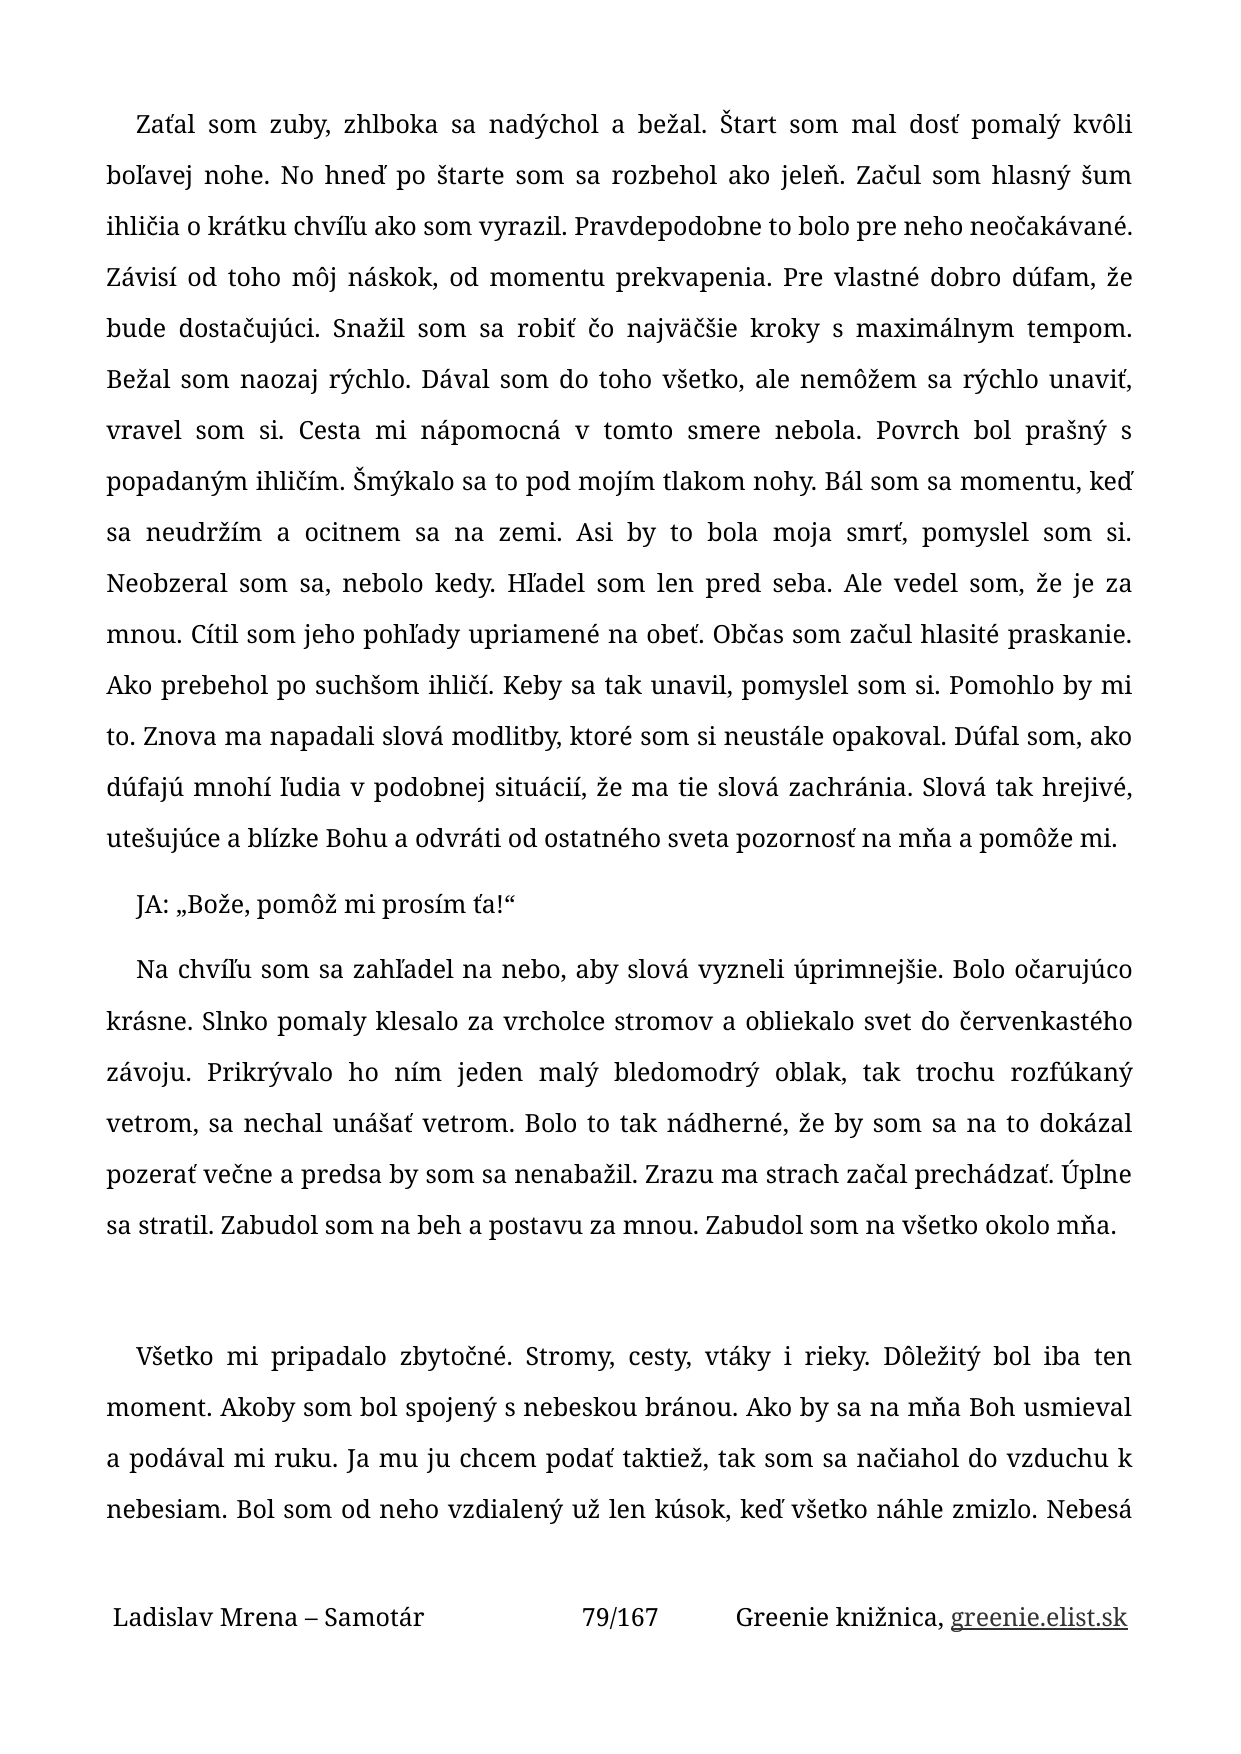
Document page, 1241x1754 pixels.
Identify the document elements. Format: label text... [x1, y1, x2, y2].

text JA: „Bože, pomôž mi prosím ťa!“ [106, 886, 1134, 921]
text Všetko mi pripadalo zbytočné. Stromy, cesty, vtáky i rieky. Dôležitý bol iba ten moment. Akoby som bol spojený s nebeskou bránou. Ako by sa na mňa Boh usmieval a podával mi ruku. Ja mu ju chcem podať taktiež, tak som sa načiahol do vzduchu k nebesiam. Bol som od neho vzdialený už len kúsok, keď všetko náhle zmizlo. Nebesá [106, 1338, 1134, 1526]
text Na chvíľu som sa zahľadel na nebo, aby slová vyzneli úprimnejšie. Bolo očarujúco krásne. Slnko pomaly klesalo za vrcholce stromov a obliekalo svet do červenkastého závoju. Prikrývalo ho ním jeden malý bledomodrý oblak, tak trochu rozfúkaný vetrom, sa nechal unášať vetrom. Bolo to tak nádherné, že by som sa na to dokázal pozerať večne a predsa by som sa nenabažil. Zrazu ma strach začal prechádzať. Úplne sa stratil. Zabudol som na beh a postavu za mnou. Zabudol som na všetko okolo mňa. [106, 952, 1134, 1241]
text Zaťal som zuby, zhlboka sa nadýchol a bežal. Štart som mal dosť pomalý kvôli boľavej nohe. No hneď po štarte som sa rozbehol ako jeleň. Začul som hlasný šum ihličia o krátku chvíľu ako som vyrazil. Pravdepodobne to bolo pre neho neočakávané. Závisí od toho môj náskok, od momentu prekvapenia. Pre vlastné dobro dúfam, že bude dostačujúci. Snažil som sa robiť čo najväčšie kroky s maximálnym tempom. Bežal som naozaj rýchlo. Dával som do toho všetko, ale nemôžem sa rýchlo unaviť, vravel som si. Cesta mi nápomocná v tomto smere nebola. Povrch bol prašný s popadaným ihličím. Šmýkalo sa to pod mojím tlakom nohy. Bál som sa momentu, keď sa neudržím a ocitnem sa na zemi. Asi by to bola moja smrť, pomyslel som si. Neobzeral som sa, nebolo kedy. Hľadel som len pred seba. Ale vedel som, že je za mnou. Cítil som jeho pohľady upriamené na obeť. Občas som začul hlasité praskanie. Ako prebehol po suchšom ihličí. Keby sa tak unavil, pomyslel som si. Pomohlo by mi to. Znova ma napadali slová modlitby, ktoré som si neustále opakoval. Dúfal som, ako dúfajú mnohí ľudia v podobnej situácií, že ma tie slová zachránia. Slová tak hrejivé, utešujúce a blízke Bohu a odvráti od ostatného sveta pozornosť na mňa a pomôže mi. [106, 106, 1134, 855]
